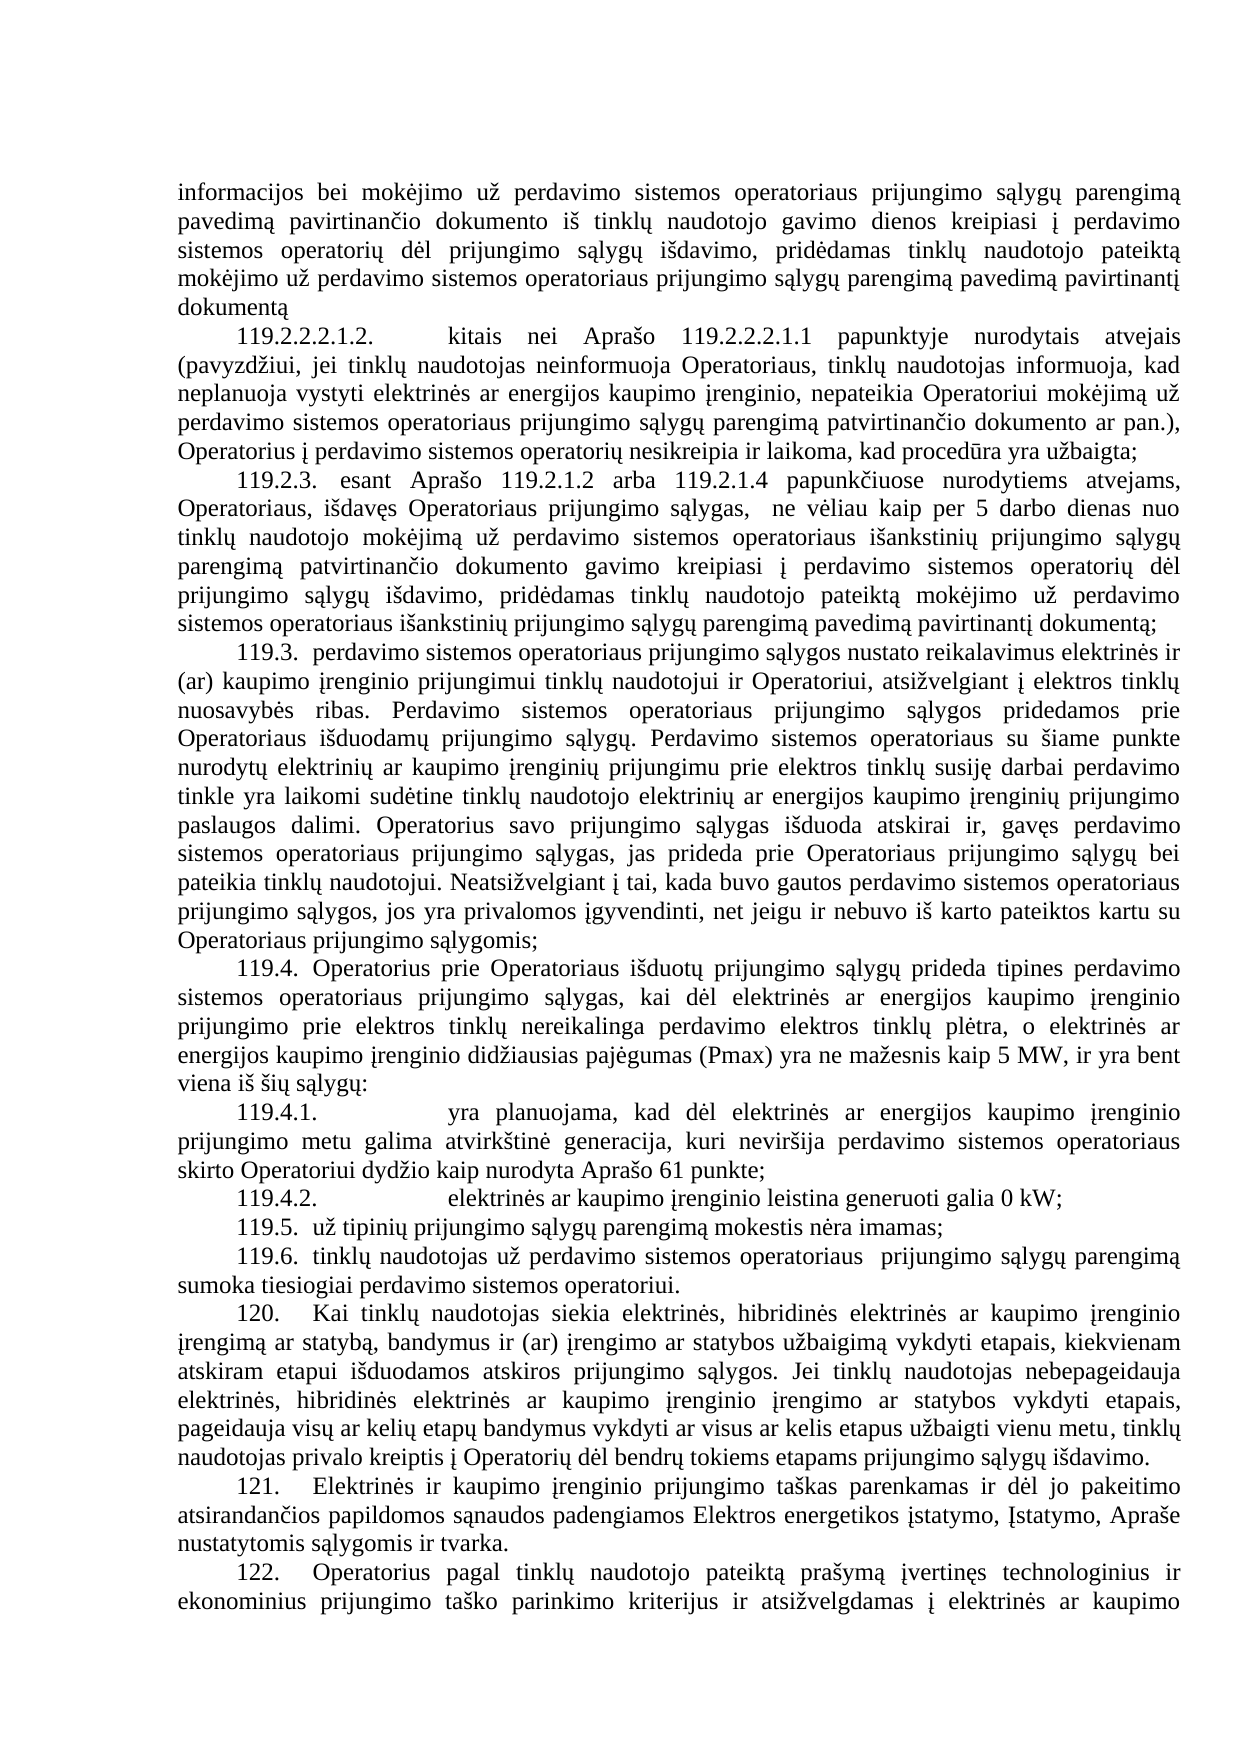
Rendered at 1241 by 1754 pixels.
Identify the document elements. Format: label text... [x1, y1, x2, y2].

text 119.2.2.2.1.2. kitais nei Aprašo ‎119.2.2.2.1.1 papunktyje nurodytais atvejais (pavyzdžiui, jei tinklų naudotojas neinformuoja Operatoriaus, tinklų naudotojas informuoja, kad neplanuoja vystyti elektrinės ar energijos kaupimo įrenginio, nepateikia Operatoriui mokėjimą už perdavimo sistemos operatoriaus prijungimo sąlygų parengimą patvirtinančio dokumento ar pan.), Operatorius į perdavimo sistemos operatorių nesikreipia ir laikoma, kad procedūra yra užbaigta; [177, 321, 1181, 465]
text 119.4.1. yra planuojama, kad dėl elektrinės ar energijos kaupimo įrenginio prijungimo metu galima atvirkštinė generacija, kuri neviršija perdavimo sistemos operatoriaus skirto Operatoriui dydžio kaip nurodyta Aprašo ‎61 punkte; [177, 1097, 1181, 1183]
text informacijos bei mokėjimo už perdavimo sistemos operatoriaus prijungimo sąlygų parengimą pavedimą pavirtinančio dokumento iš tinklų naudotojo gavimo dienos kreipiasi į perdavimo sistemos operatorių dėl prijungimo sąlygų išdavimo, pridėdamas tinklų naudotojo pateiktą mokėjimo už perdavimo sistemos operatoriaus prijungimo sąlygų parengimą pavedimą pavirtinantį dokumentą [177, 177, 1181, 321]
text 120. Kai tinklų naudotojas siekia elektrinės, hibridinės elektrinės ar kaupimo įrenginio įrengimą ar statybą, bandymus ir (ar) įrengimo ar statybos užbaigimą vykdyti etapais, kiekvienam atskiram etapui išduodamos atskiros prijungimo sąlygos. Jei tinklų naudotojas nebepageidauja elektrinės, hibridinės elektrinės ar kaupimo įrenginio įrengimo ar statybos vykdyti etapais, pageidauja visų ar kelių etapų bandymus vykdyti ar visus ar kelis etapus užbaigti vienu metu, tinklų naudotojas privalo kreiptis į Operatorių dėl bendrų tokiems etapams prijungimo sąlygų išdavimo. [177, 1298, 1181, 1471]
text 119.5. už tipinių prijungimo sąlygų parengimą mokestis nėra imamas; [177, 1212, 1181, 1241]
text 121. Elektrinės ir kaupimo įrenginio prijungimo taškas parenkamas ir dėl jo pakeitimo atsirandančios papildomos sąnaudos padengiamos Elektros energetikos įstatymo, Įstatymo, Apraše nustatytomis sąlygomis ir tvarka. [177, 1471, 1181, 1557]
text 119.4. Operatorius prie Operatoriaus išduotų prijungimo sąlygų prideda tipines perdavimo sistemos operatoriaus prijungimo sąlygas, kai dėl elektrinės ar energijos kaupimo įrenginio prijungimo prie elektros tinklų nereikalinga perdavimo elektros tinklų plėtra, o elektrinės ar energijos kaupimo įrenginio didžiausias pajėgumas (Pmax) yra ne mažesnis kaip 5 MW, ir yra bent viena iš šių sąlygų: [177, 953, 1181, 1097]
text 122. Operatorius pagal tinklų naudotojo pateiktą prašymą įvertinęs technologinius ir ekonominius prijungimo taško parinkimo kriterijus ir atsižvelgdamas į elektrinės ar kaupimo [177, 1557, 1181, 1615]
text 119.6. tinklų naudotojas už perdavimo sistemos operatoriaus prijungimo sąlygų parengimą sumoka tiesiogiai perdavimo sistemos operatoriui. [177, 1241, 1181, 1298]
text 119.3. perdavimo sistemos operatoriaus prijungimo sąlygos nustato reikalavimus elektrinės ir (ar) kaupimo įrenginio prijungimui tinklų naudotojui ir Operatoriui, atsižvelgiant į elektros tinklų nuosavybės ribas. Perdavimo sistemos operatoriaus prijungimo sąlygos pridedamos prie Operatoriaus išduodamų prijungimo sąlygų. Perdavimo sistemos operatoriaus su šiame punkte nurodytų elektrinių ar kaupimo įrenginių prijungimu prie elektros tinklų susiję darbai perdavimo tinkle yra laikomi sudėtine tinklų naudotojo elektrinių ar energijos kaupimo įrenginių prijungimo paslaugos dalimi. Operatorius savo prijungimo sąlygas išduoda atskirai ir, gavęs perdavimo sistemos operatoriaus prijungimo sąlygas, jas prideda prie Operatoriaus prijungimo sąlygų bei pateikia tinklų naudotojui. Neatsižvelgiant į tai, kada buvo gautos perdavimo sistemos operatoriaus prijungimo sąlygos, jos yra privalomos įgyvendinti, net jeigu ir nebuvo iš karto pateiktos kartu su Operatoriaus prijungimo sąlygomis; [177, 637, 1181, 953]
text 119.4.2. elektrinės ar kaupimo įrenginio leistina generuoti galia 0 kW; [177, 1183, 1181, 1212]
text 119.2.3. esant Aprašo ‎119.2.1.2 arba ‎119.2.1.4 papunkčiuose nurodytiems atvejams, Operatoriaus, išdavęs Operatoriaus prijungimo sąlygas, ne vėliau kaip per 5 darbo dienas nuo tinklų naudotojo mokėjimą už perdavimo sistemos operatoriaus išankstinių prijungimo sąlygų parengimą patvirtinančio dokumento gavimo kreipiasi į perdavimo sistemos operatorių dėl prijungimo sąlygų išdavimo, pridėdamas tinklų naudotojo pateiktą mokėjimo už perdavimo sistemos operatoriaus išankstinių prijungimo sąlygų parengimą pavedimą pavirtinantį dokumentą; [177, 465, 1181, 637]
